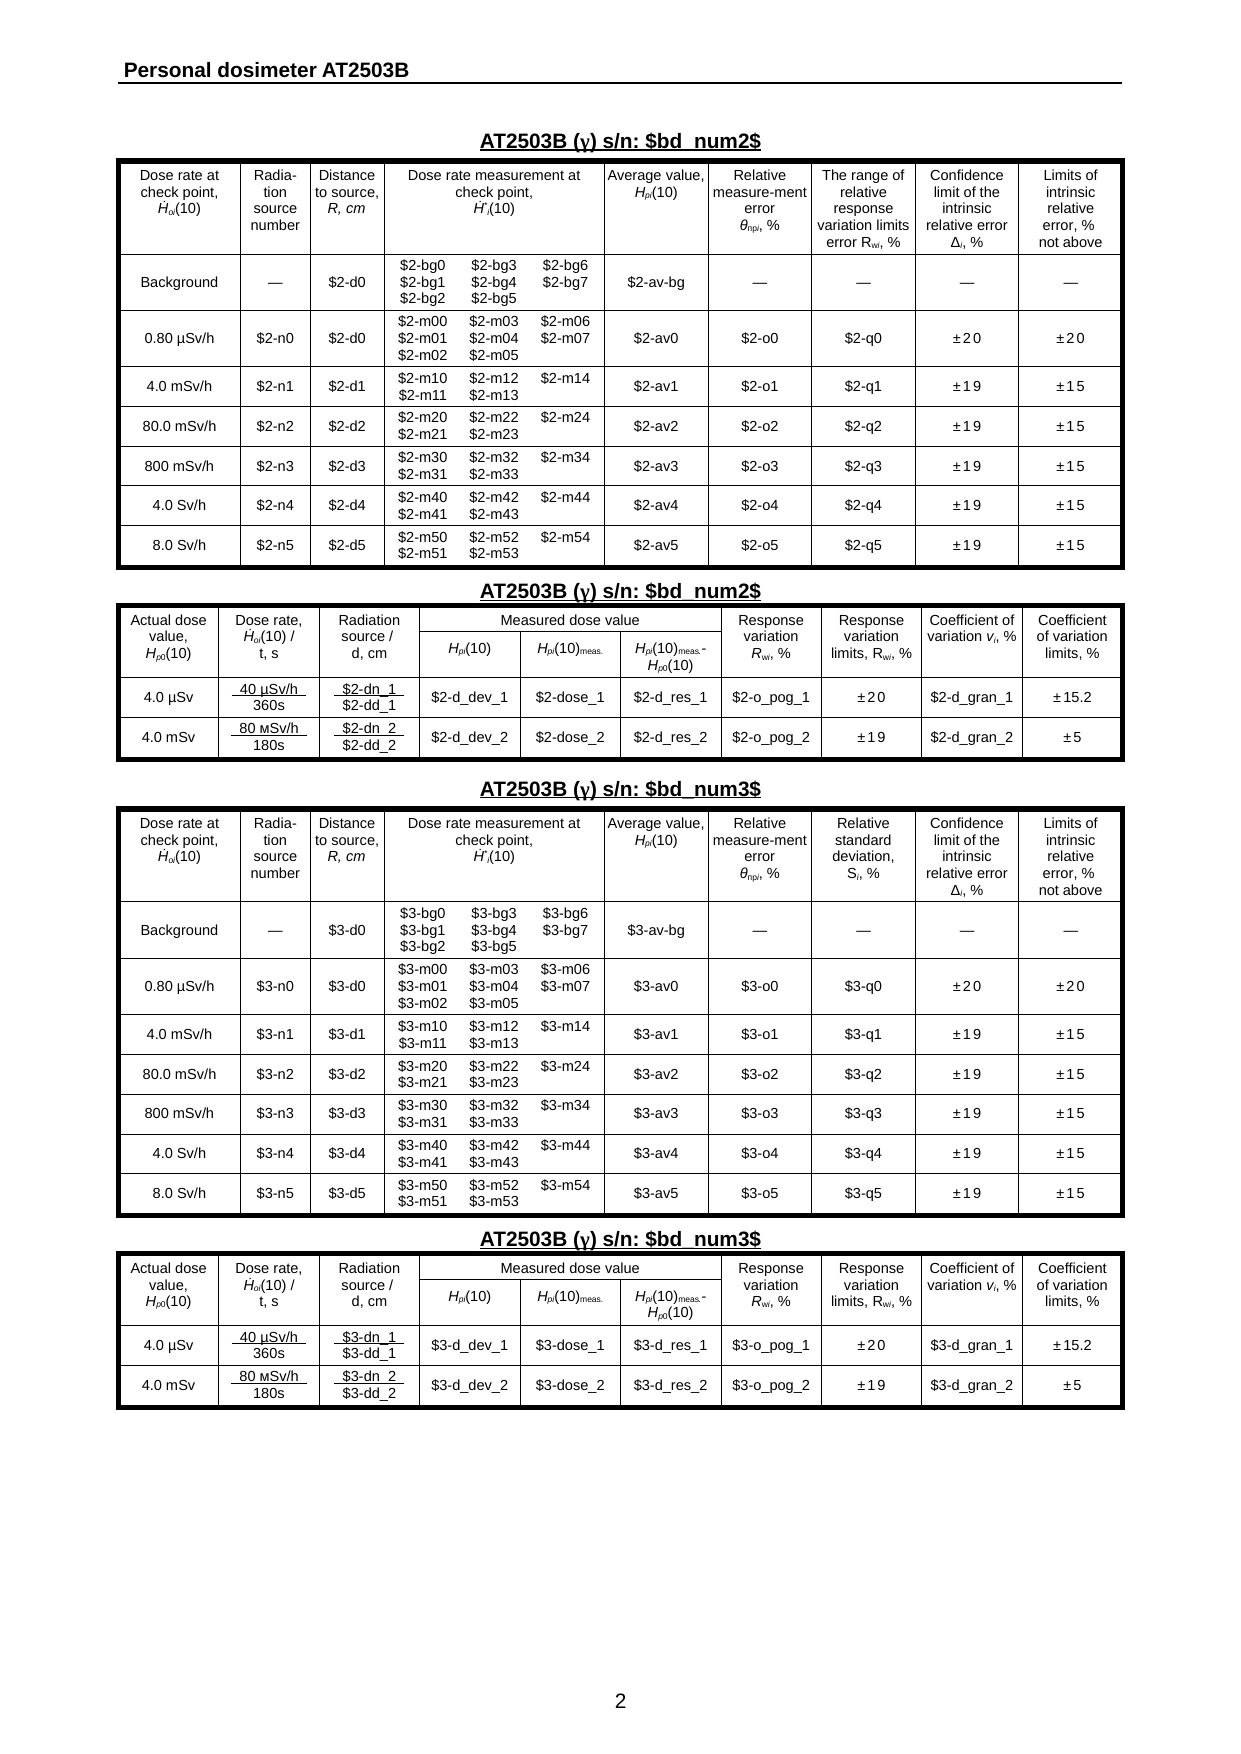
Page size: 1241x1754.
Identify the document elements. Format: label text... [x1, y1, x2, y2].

table_cell $3-av4 [605, 1135, 708, 1173]
table_cell — [812, 902, 915, 958]
table_cell $2-dn_2 $2-dd_2 [320, 718, 419, 757]
table_cell Actual dose value, Hp0(10) [121, 1256, 218, 1325]
table_cell $3-q0 [812, 959, 915, 1014]
table_cell — [916, 255, 1018, 310]
table_cell $3-av2 [605, 1055, 708, 1094]
table_cell $2-n3 [241, 447, 310, 485]
table_cell Radia-tion source number [241, 812, 310, 901]
table_cell $2-bg0 $2-bg1 $2-bg2 $2-bg3 $2-bg4 $2-bg5 $2-bg6 $2-bg7 [385, 255, 604, 310]
table_cell $3-o0 [709, 959, 811, 1014]
table_cell $2-o2 [709, 407, 811, 446]
table_cell $3-d3 [311, 1095, 384, 1133]
table_cell ±19 [822, 1366, 921, 1404]
table_cell $3-m40 $3-m41 $3-m42 $3-m43 $3-m44 [385, 1135, 604, 1173]
table_cell $2-d_res_2 [621, 718, 721, 757]
table_cell $2-o0 [709, 311, 811, 366]
table_cell $2-d0 [311, 311, 384, 366]
table_cell 0.80 µSv/h [121, 311, 240, 366]
table_cell ±15 [1019, 1135, 1120, 1173]
table_cell ±20 [916, 959, 1018, 1014]
table_cell Measured dose value [420, 608, 721, 631]
table_cell $3-o_pog_2 [722, 1366, 821, 1404]
table_cell $3-n3 [241, 1095, 310, 1133]
table_cell $2-d4 [311, 486, 384, 525]
table_cell $3-n4 [241, 1135, 310, 1173]
table_cell $2-m50 $2-m51 $2-m52 $2-m53 $2-m54 [385, 526, 604, 565]
table_cell $2-o4 [709, 486, 811, 525]
table_cell $3-n0 [241, 959, 310, 1014]
table_cell Relative measure-ment error θпрi, % [709, 812, 811, 901]
table_cell Hpi(10) [420, 1280, 520, 1325]
table_cell ±15 [1019, 447, 1120, 485]
table_cell $3-d0 [311, 959, 384, 1014]
table_cell $2-o3 [709, 447, 811, 485]
table_cell $3-o5 [709, 1174, 811, 1213]
table_cell $2-q5 [812, 526, 915, 565]
table_cell ±19 [916, 1095, 1018, 1133]
table_header AT2503B (γ) s/n: $bd_num2$ [118, 570, 1122, 603]
table_cell Dose rate, Ḣoi(10) / t, s [219, 1256, 319, 1325]
table_cell ±19 [916, 447, 1018, 485]
table_cell $2-n5 [241, 526, 310, 565]
table_cell $3-q5 [812, 1174, 915, 1213]
table_cell ±19 [916, 1135, 1018, 1173]
table_cell ±20 [1019, 311, 1120, 366]
table_cell Hpi(10)meas.-Hp0(10) [621, 632, 721, 677]
table_cell $2-q3 [812, 447, 915, 485]
table_cell — [812, 255, 915, 310]
table_cell 4.0 µSv [121, 678, 218, 717]
table_cell 4.0 mSv/h [121, 367, 240, 406]
table_cell ±15 [1019, 1055, 1120, 1094]
table_cell $2-n2 [241, 407, 310, 446]
table_cell $3-n5 [241, 1174, 310, 1213]
table_cell $3-q2 [812, 1055, 915, 1094]
table_cell Actual dose value, Hp0(10) [121, 608, 218, 677]
table_cell $3-m00 $3-m01 $3-m02 $3-m03 $3-m04 $3-m05 $3-m06 $3-m07 [385, 959, 604, 1014]
table_cell $2-o_pog_2 [722, 718, 821, 757]
table_cell Relative measure-ment error θпрi, % [709, 164, 811, 253]
table_header AT2503B (γ) s/n: $bd_num3$ [118, 762, 1122, 806]
table_cell ±15 [1019, 486, 1120, 525]
table_cell 8.0 Sv/h [121, 1174, 240, 1213]
table_cell $2-d_gran_1 [922, 678, 1022, 717]
table_cell Response variation Rwi, % [722, 608, 821, 677]
table_cell $2-av-bg [605, 255, 708, 310]
table_cell 40 µSv/h 360s [219, 1326, 319, 1365]
table_cell $3-av1 [605, 1015, 708, 1054]
table_cell Background [121, 902, 240, 958]
table_cell ±15.2 [1023, 1326, 1120, 1365]
table_cell $3-d_res_2 [621, 1366, 721, 1404]
table_cell $3-d2 [311, 1055, 384, 1094]
table_cell — [241, 255, 310, 310]
table_cell $2-d2 [311, 407, 384, 446]
table_cell $2-av4 [605, 486, 708, 525]
table_cell $2-av5 [605, 526, 708, 565]
table_cell Limits of intrinsic relative error, % not above [1019, 164, 1120, 253]
table_cell $3-d0 [311, 902, 384, 958]
table_cell 80.0 mSv/h [121, 407, 240, 446]
table_cell $2-d_gran_2 [922, 718, 1022, 757]
table_cell Coefficient of variation vi, % [922, 1256, 1022, 1325]
table_cell $2-dose_1 [521, 678, 620, 717]
table_cell Average value, Hpi(10) [605, 164, 708, 253]
table_cell ±5 [1023, 718, 1120, 757]
table_cell $2-m10 $2-m11 $2-m12 $2-m13 $2-m14 [385, 367, 604, 406]
table_cell 4.0 Sv/h [121, 486, 240, 525]
table_cell $3-av3 [605, 1095, 708, 1133]
table_cell — [709, 902, 811, 958]
table_cell 0.80 µSv/h [121, 959, 240, 1014]
table_cell $3-o4 [709, 1135, 811, 1173]
table_cell ±15 [1019, 407, 1120, 446]
table_cell $2-m20 $2-m21 $2-m22 $2-m23 $2-m24 [385, 407, 604, 446]
table_cell Dose rate measurement at check point, Ḣ*i(10) [385, 164, 604, 253]
table_cell $2-dn_1 $2-dd_1 [320, 678, 419, 717]
table_cell — [1019, 255, 1120, 310]
table_cell — [1019, 902, 1120, 958]
table_cell The range of relative response variation limits error Rwi, % [812, 164, 915, 253]
table_cell $3-n2 [241, 1055, 310, 1094]
table_cell 4.0 mSv/h [121, 1015, 240, 1054]
table_cell Hpi(10) [420, 632, 520, 677]
table_cell $2-n0 [241, 311, 310, 366]
table_cell $2-q0 [812, 311, 915, 366]
table_cell $3-av-bg [605, 902, 708, 958]
table_cell $3-dose_2 [521, 1366, 620, 1404]
table_header AT2503B (γ) s/n: $bd_num3$ [118, 1218, 1122, 1251]
table_cell Limits of intrinsic relative error, % not above [1019, 812, 1120, 901]
table_cell $3-dn_1 $3-dd_1 [320, 1326, 419, 1365]
table_cell ±19 [916, 1174, 1018, 1213]
table_cell 8.0 Sv/h [121, 526, 240, 565]
table_cell ±20 [822, 1326, 921, 1365]
table_cell $3-m50 $3-m51 $3-m52 $3-m53 $3-m54 [385, 1174, 604, 1213]
table_cell Coefficient of variation limits, % [1023, 608, 1120, 677]
table_cell $2-av3 [605, 447, 708, 485]
table_cell $2-av0 [605, 311, 708, 366]
table_cell ±15 [1019, 1015, 1120, 1054]
table_cell ±19 [916, 486, 1018, 525]
table_cell ±19 [916, 407, 1018, 446]
table_cell 800 mSv/h [121, 447, 240, 485]
table_cell ±15 [1019, 526, 1120, 565]
table_cell $3-q1 [812, 1015, 915, 1054]
table_cell — [916, 902, 1018, 958]
table_cell $2-o1 [709, 367, 811, 406]
table_cell ±20 [822, 678, 921, 717]
table_cell $3-dose_1 [521, 1326, 620, 1365]
table_cell $3-q3 [812, 1095, 915, 1133]
table_cell ±19 [822, 718, 921, 757]
table_cell ±19 [916, 1055, 1018, 1094]
table_cell $2-dose_2 [521, 718, 620, 757]
table_cell ±15 [1019, 1095, 1120, 1133]
table_cell $3-d1 [311, 1015, 384, 1054]
table_cell $3-n1 [241, 1015, 310, 1054]
table_cell $2-d_dev_2 [420, 718, 520, 757]
table_cell Confidence limit of the intrinsic relative error Δi, % [916, 812, 1018, 901]
table_cell $3-d5 [311, 1174, 384, 1213]
table_cell 800 mSv/h [121, 1095, 240, 1133]
table_cell $2-q4 [812, 486, 915, 525]
table_cell Hpi(10)meas.-Hp0(10) [621, 1280, 721, 1325]
table_cell ±19 [916, 1015, 1018, 1054]
table_cell ±15 [1019, 1174, 1120, 1213]
table_cell $2-n4 [241, 486, 310, 525]
table_cell 40 µSv/h 360s [219, 678, 319, 717]
table_cell $3-bg0 $3-bg1 $3-bg2 $3-bg3 $3-bg4 $3-bg5 $3-bg6 $3-bg7 [385, 902, 604, 958]
table_cell ±19 [916, 367, 1018, 406]
table_cell $2-o5 [709, 526, 811, 565]
table_cell — [709, 255, 811, 310]
table_cell Dose rate, Ḣoi(10) / t, s [219, 608, 319, 677]
table_cell $2-m40 $2-m41 $2-m42 $2-m43 $2-m44 [385, 486, 604, 525]
table_cell Distance to source, R, сm [311, 812, 384, 901]
table_cell Response variation limits, Rwi, % [822, 1256, 921, 1325]
table_cell $2-av1 [605, 367, 708, 406]
table_cell ±5 [1023, 1366, 1120, 1404]
table_cell Response variation Rwi, % [722, 1256, 821, 1325]
table_cell Dose rate at check point, Ḣoi(10) [121, 812, 240, 901]
table_cell $2-q1 [812, 367, 915, 406]
table_cell Dose rate at check point, Ḣoi(10) [121, 164, 240, 253]
table_cell $2-av2 [605, 407, 708, 446]
table_cell 4.0 Sv/h [121, 1135, 240, 1173]
table_cell Relative standard deviation, Si, % [812, 812, 915, 901]
table_cell ±19 [916, 526, 1018, 565]
table_cell 80.0 mSv/h [121, 1055, 240, 1094]
table_cell $2-d_dev_1 [420, 678, 520, 717]
table_cell $3-dn_2 $3-dd_2 [320, 1366, 419, 1404]
table_cell $2-m30 $2-m31 $2-m32 $2-m33 $2-m34 [385, 447, 604, 485]
table_cell $3-q4 [812, 1135, 915, 1173]
table_cell Dose rate measurement at check point, Ḣ*i(10) [385, 812, 604, 901]
table_cell $3-m10 $3-m11 $3-m12 $3-m13 $3-m14 [385, 1015, 604, 1054]
table_cell $3-av5 [605, 1174, 708, 1213]
table_cell $3-o3 [709, 1095, 811, 1133]
table_cell $3-m30 $3-m31 $3-m32 $3-m33 $3-m34 [385, 1095, 604, 1133]
table_cell $2-o_pog_1 [722, 678, 821, 717]
table_cell $3-d_res_1 [621, 1326, 721, 1365]
table_cell $2-m00 $2-m01 $2-m02 $2-m03 $2-m04 $2-m05 $2-m06 $2-m07 [385, 311, 604, 366]
table_cell Average value, Hpi(10) [605, 812, 708, 901]
table_cell Radiation source / d, cm [320, 1256, 419, 1325]
table_cell Response variation limits, Rwi, % [822, 608, 921, 677]
table_cell $3-av0 [605, 959, 708, 1014]
table_cell $2-d1 [311, 367, 384, 406]
table_cell ±20 [1019, 959, 1120, 1014]
table_cell $3-o1 [709, 1015, 811, 1054]
table_cell 80 мSv/h 180s [219, 1366, 319, 1404]
table_cell ±15 [1019, 367, 1120, 406]
table_cell Radiation source / d, cm [320, 608, 419, 677]
table_cell 4.0 µSv [121, 1326, 218, 1365]
table_cell Background [121, 255, 240, 310]
table_cell $2-d_res_1 [621, 678, 721, 717]
table_cell Hpi(10)meas. [521, 632, 620, 677]
table_cell $2-n1 [241, 367, 310, 406]
table_cell — [241, 902, 310, 958]
table_cell $3-d_dev_1 [420, 1326, 520, 1365]
table_cell $3-m20 $3-m21 $3-m22 $3-m23 $3-m24 [385, 1055, 604, 1094]
table_cell Coefficient of variation limits, % [1023, 1256, 1120, 1325]
table_cell $3-o_pog_1 [722, 1326, 821, 1365]
table_cell ±20 [916, 311, 1018, 366]
table_cell Distance to source, R, сm [311, 164, 384, 253]
table_cell $3-d4 [311, 1135, 384, 1173]
table_cell $2-q2 [812, 407, 915, 446]
table_cell $2-d5 [311, 526, 384, 565]
table_cell Measured dose value [420, 1256, 721, 1279]
table_cell Hpi(10)meas. [521, 1280, 620, 1325]
table_cell $3-d_dev_2 [420, 1366, 520, 1404]
table_cell Coefficient of variation vi, % [922, 608, 1022, 677]
table_cell $2-d3 [311, 447, 384, 485]
table_cell Confidence limit of the intrinsic relative error Δi, % [916, 164, 1018, 253]
table_cell Radia-tion source number [241, 164, 310, 253]
table_cell 4.0 mSv [121, 1366, 218, 1404]
table_cell 4.0 mSv [121, 718, 218, 757]
table_cell $3-d_gran_2 [922, 1366, 1022, 1404]
table_header AT2503B (γ) s/n: $bd_num2$ [118, 114, 1122, 158]
table_cell ±15.2 [1023, 678, 1120, 717]
table_cell 80 мSv/h 180s [219, 718, 319, 757]
table_cell $3-o2 [709, 1055, 811, 1094]
table_cell $2-d0 [311, 255, 384, 310]
table_cell $3-d_gran_1 [922, 1326, 1022, 1365]
